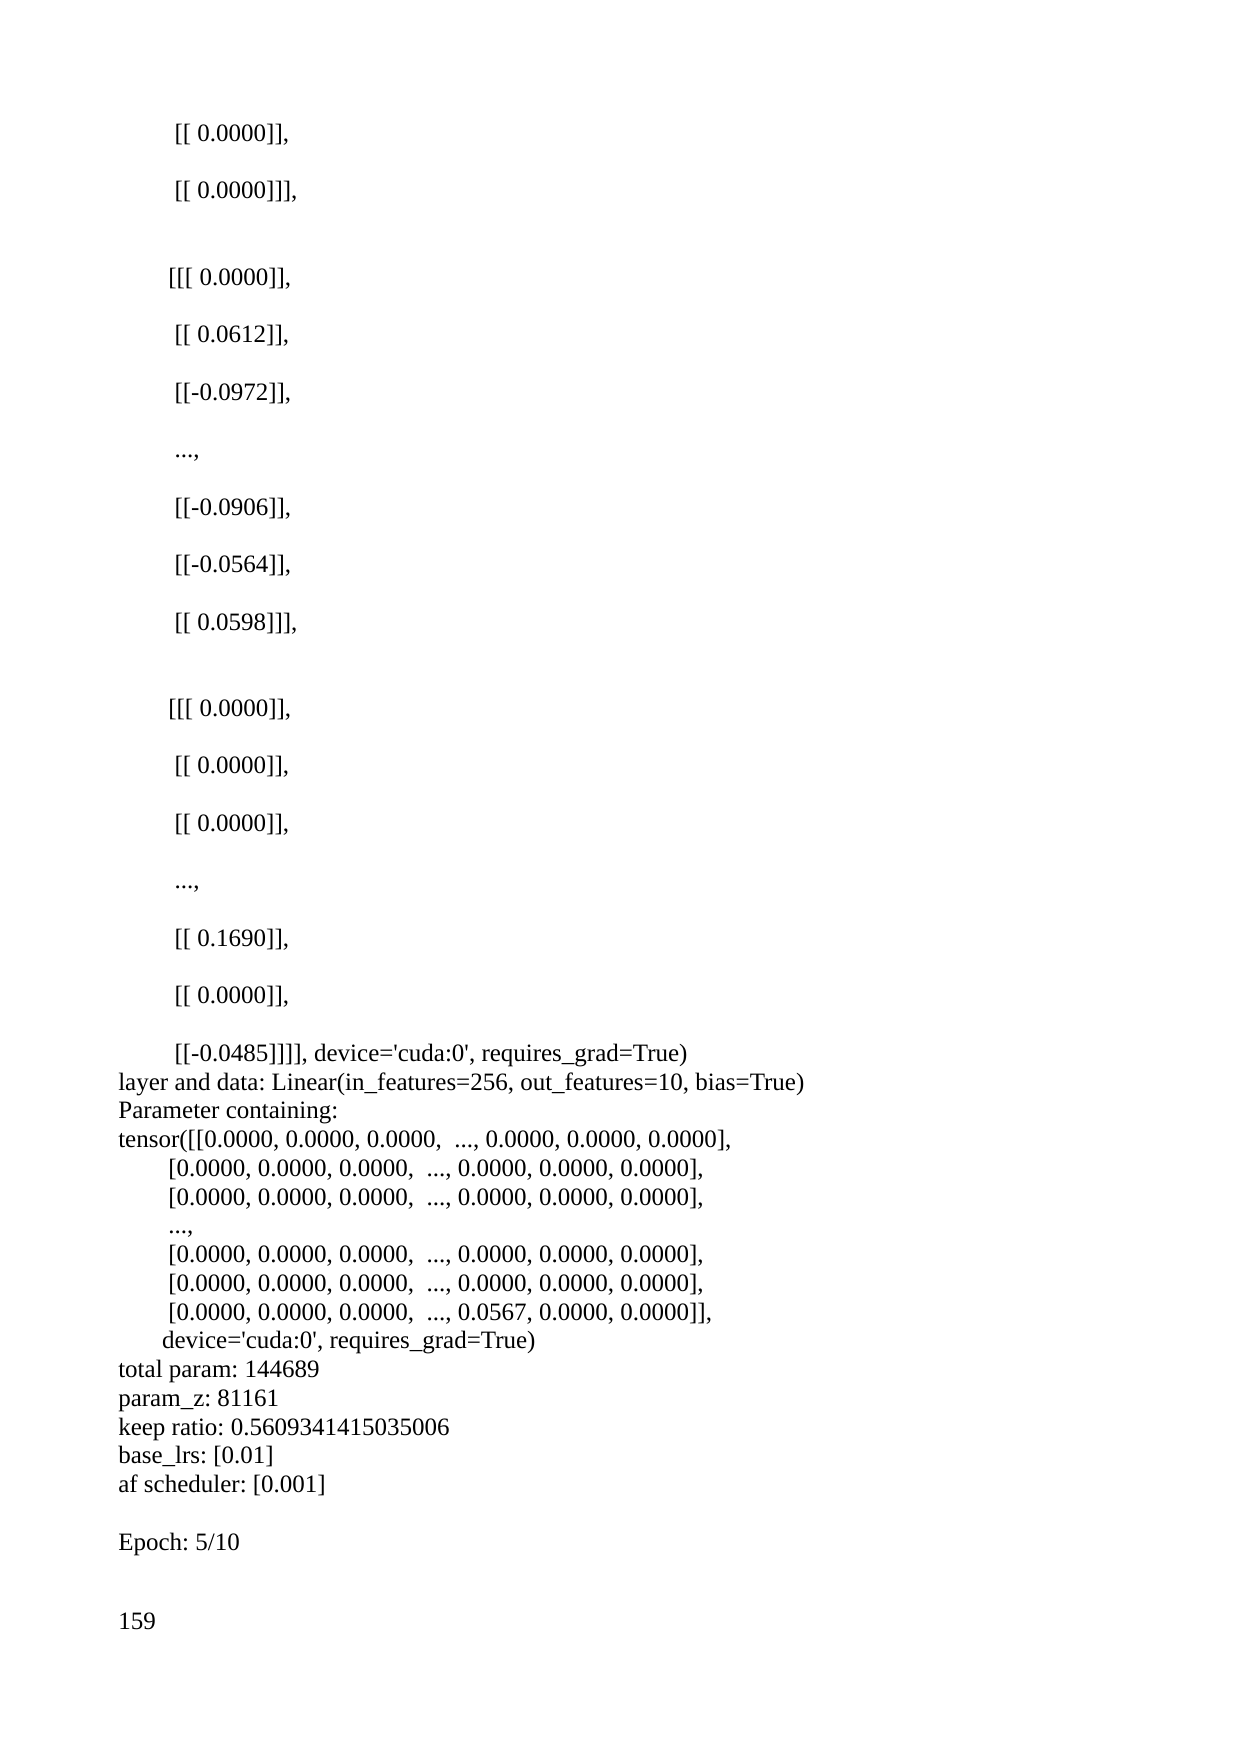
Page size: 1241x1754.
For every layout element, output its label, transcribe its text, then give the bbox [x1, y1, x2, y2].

text [[-0.0485]]]], device='cuda:0', requires_grad=True) [118, 1038, 1122, 1067]
text [[-0.0906]], [118, 492, 1122, 521]
text [[ 0.0598]]], [118, 607, 1122, 636]
text [0.0000, 0.0000, 0.0000, ..., 0.0000, 0.0000, 0.0000], [118, 1182, 1122, 1211]
text base_lrs: [0.01] [118, 1441, 1122, 1469]
text [[[ 0.0000]], [118, 693, 1122, 722]
text keep ratio: 0.5609341415035006 [118, 1412, 1122, 1441]
text af scheduler: [0.001] [118, 1469, 1122, 1498]
text Epoch: 5/10 [118, 1527, 1122, 1556]
text param_z: 81161 [118, 1383, 1122, 1412]
text [[ 0.0000]], [118, 118, 1122, 147]
text ..., [118, 1211, 1122, 1239]
text device='cuda:0', requires_grad=True) [118, 1326, 1122, 1354]
text tensor([[0.0000, 0.0000, 0.0000, ..., 0.0000, 0.0000, 0.0000], [118, 1124, 1122, 1153]
text [[ 0.0612]], [118, 319, 1122, 348]
text Parameter containing: [118, 1096, 1122, 1124]
text [[ 0.1690]], [118, 923, 1122, 952]
text layer and data: Linear(in_features=256, out_features=10, bias=True) [118, 1067, 1122, 1096]
text [0.0000, 0.0000, 0.0000, ..., 0.0000, 0.0000, 0.0000], [118, 1153, 1122, 1182]
text [[-0.0564]], [118, 549, 1122, 578]
text ..., [118, 866, 1122, 894]
text ..., [118, 434, 1122, 463]
text total param: 144689 [118, 1354, 1122, 1383]
text [0.0000, 0.0000, 0.0000, ..., 0.0567, 0.0000, 0.0000]], [118, 1297, 1122, 1326]
text [[ 0.0000]]], [118, 176, 1122, 204]
text [[ 0.0000]], [118, 808, 1122, 837]
text [[ 0.0000]], [118, 981, 1122, 1009]
text [0.0000, 0.0000, 0.0000, ..., 0.0000, 0.0000, 0.0000], [118, 1268, 1122, 1297]
text [[-0.0972]], [118, 377, 1122, 406]
text [0.0000, 0.0000, 0.0000, ..., 0.0000, 0.0000, 0.0000], [118, 1239, 1122, 1268]
text [[ 0.0000]], [118, 751, 1122, 779]
text [[[ 0.0000]], [118, 262, 1122, 291]
